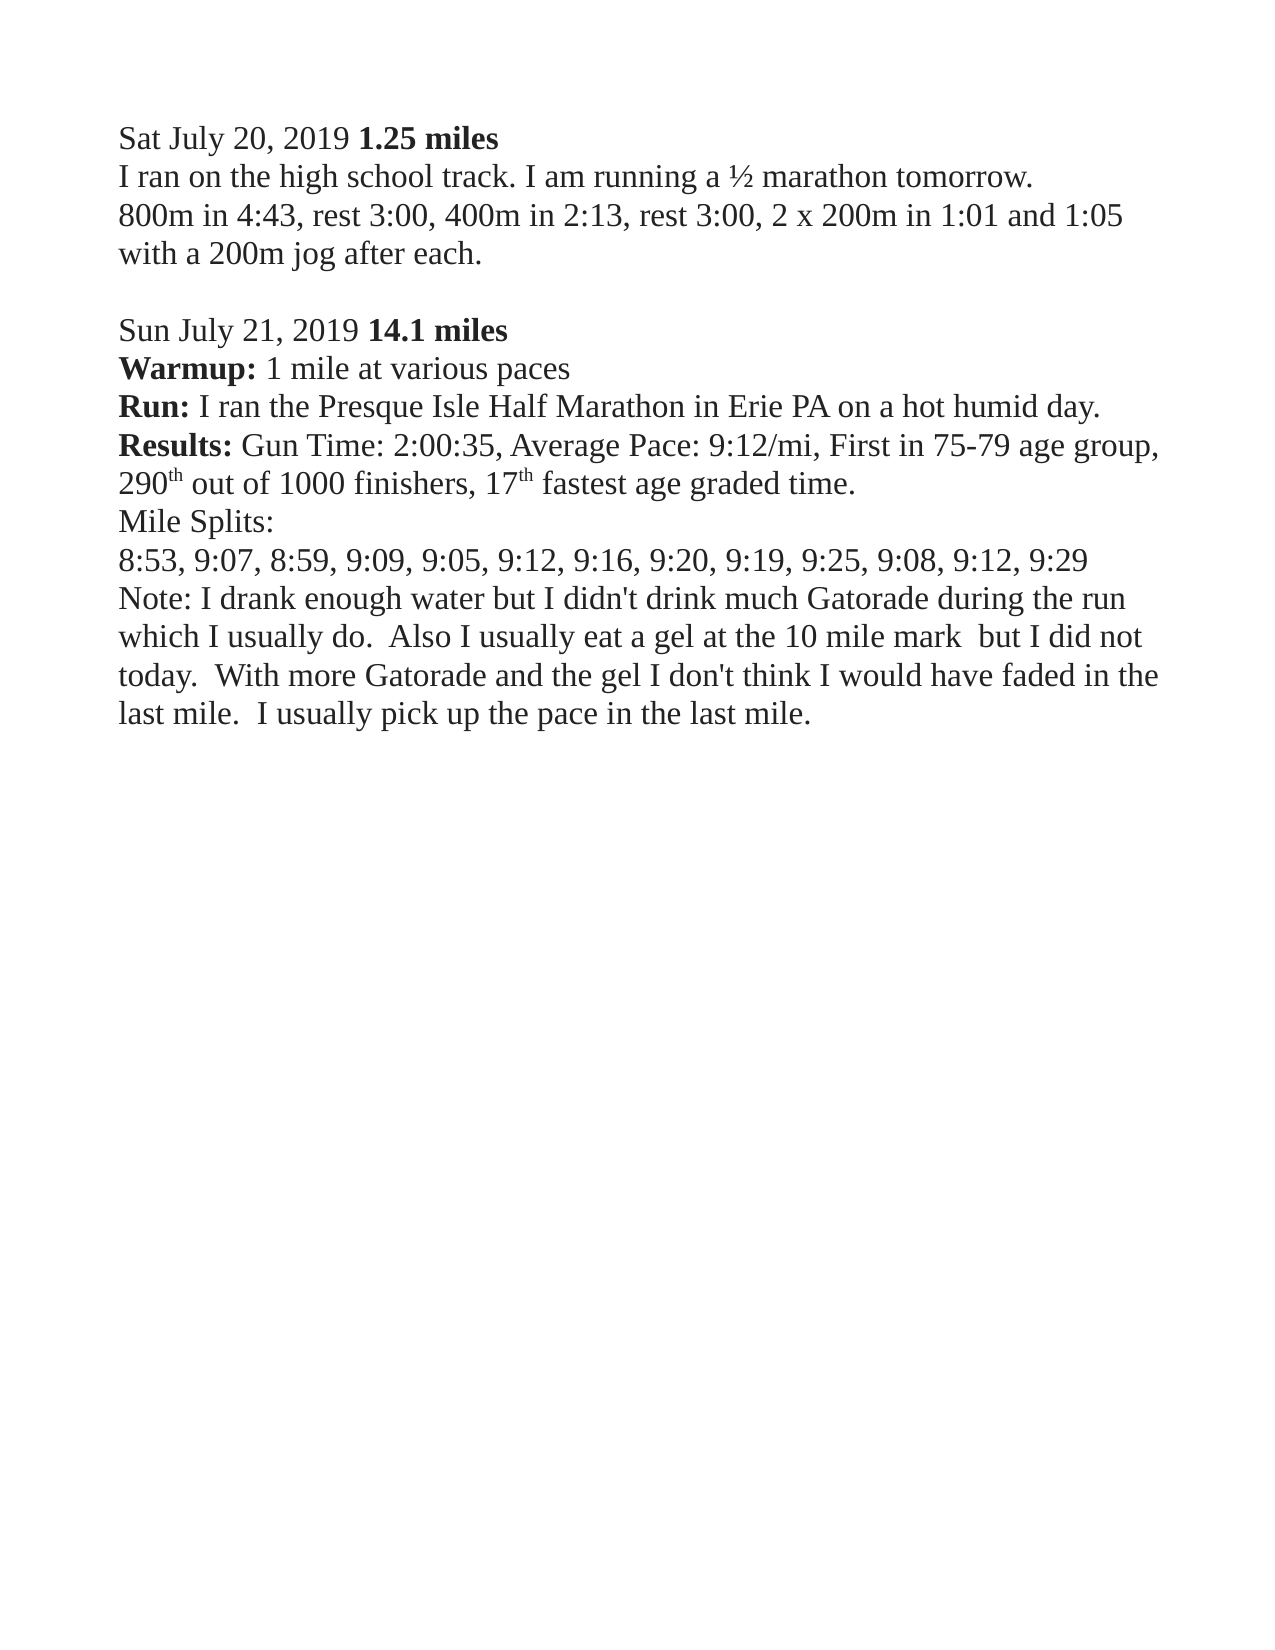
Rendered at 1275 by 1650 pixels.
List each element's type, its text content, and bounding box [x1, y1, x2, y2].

text 290th out of 1000 finishers, 17th fastest age graded time. [118, 463, 1161, 501]
text Run: I ran the Presque Isle Half Marathon in Erie PA on a hot humid day. [118, 386, 1161, 425]
text Note: I drank enough water but I didn't drink much Gatorade during the run which I usually do. Also I usually eat a gel at the 10 mile mark but I did not today. With more Gatorade and the gel I don't think I would have faded in the last mile. I usually pick up the pace in the last mile. [118, 578, 1161, 731]
text Mile Splits: [118, 501, 1161, 540]
text 8:53, 9:07, 8:59, 9:09, 9:05, 9:12, 9:16, 9:20, 9:19, 9:25, 9:08, 9:12, 9:29 [118, 540, 1161, 578]
text Results: Gun Time: 2:00:35, Average Pace: 9:12/mi, First in 75-79 age group, [118, 425, 1161, 463]
text 800m in 4:43, rest 3:00, 400m in 2:13, rest 3:00, 2 x 200m in 1:01 and 1:05 with a 200m jog after each. [118, 195, 1161, 271]
text I ran on the high school track. I am running a ½ marathon tomorrow. [118, 156, 1161, 195]
text Sat July 20, 2019 1.25 miles [118, 118, 1161, 156]
text Warmup: 1 mile at various paces [118, 348, 1161, 386]
text Sun July 21, 2019 14.1 miles [118, 310, 1161, 348]
